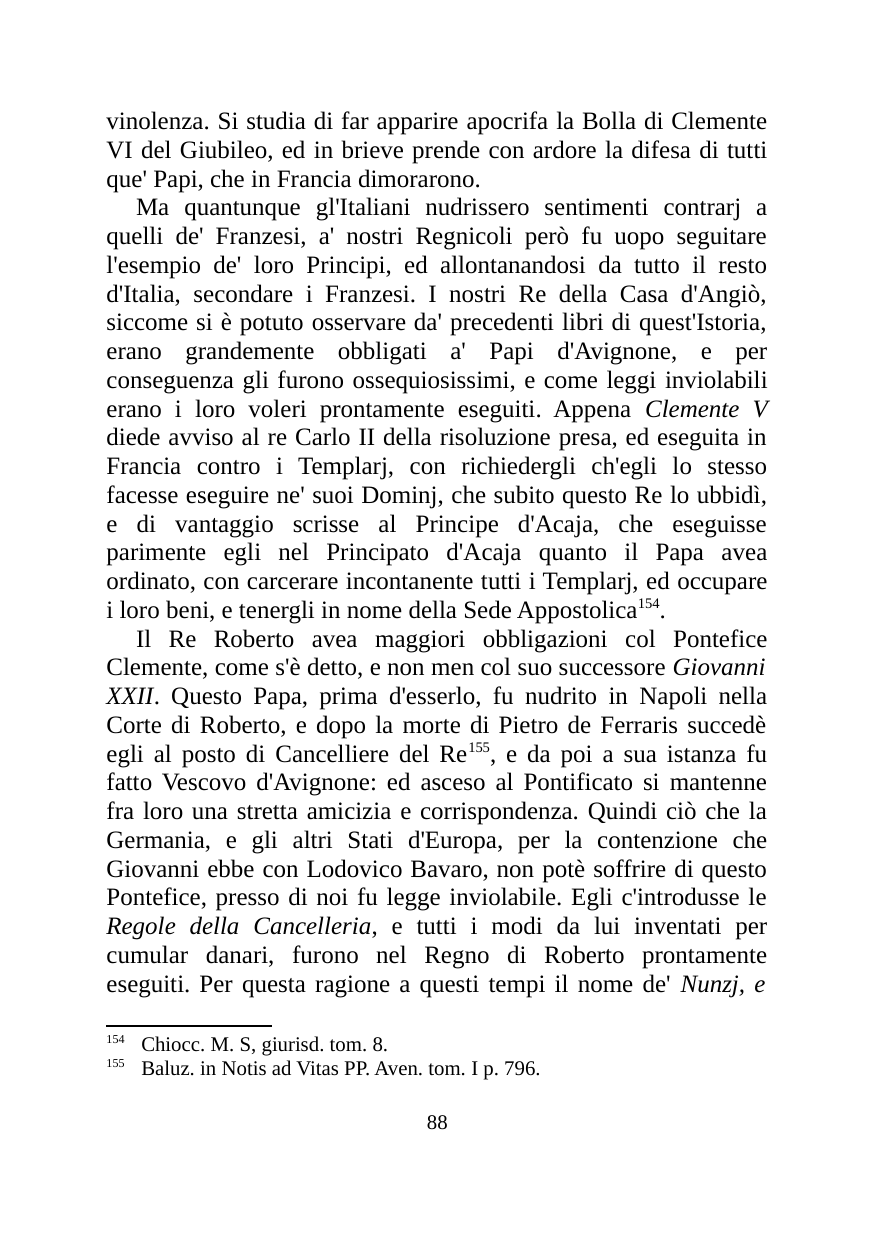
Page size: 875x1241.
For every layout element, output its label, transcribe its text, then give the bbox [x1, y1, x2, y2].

text Ma quantunque gl'Italiani nudrissero sentimenti contrarj a quelli de' Franzesi, a' nostri Regnicoli però fu uopo seguitare l'esempio de' loro Principi, ed allontanandosi da tutto il resto d'Italia, secondare i Franzesi. I nostri Re della Casa d'Angiò, siccome si è potuto osservare da' precedenti libri di quest'Istoria, erano grandemente obbligati a' Papi d'Avignone, e per conseguenza gli furono ossequiosissimi, e come leggi inviolabili erano i loro voleri prontamente eseguiti. Appena Clemente V diede avviso al re Carlo II della risoluzione presa, ed eseguita in Francia contro i Templarj, con richiedergli ch'egli lo stesso facesse eseguire ne' suoi Dominj, che subito questo Re lo ubbidì, e di vantaggio scrisse al Principe d'Acaja, che eseguisse parimente egli nel Principato d'Acaja quanto il Papa avea ordinato, con carcerare incontanente tutti i Templarj, ed occupare i loro beni, e tenergli in nome della Sede Appostolica. [106, 192, 768, 624]
text Baluz. in Notis ad Vitas PP. Aven. tom. I p. 796. [106, 1056, 768, 1080]
text vinolenza. Si studia di far apparire apocrifa la Bolla di Clemente VI del Giubileo, ed in brieve prende con ardore la difesa di tutti que' Papi, che in Francia dimorarono. [106, 106, 768, 192]
text Il Re Roberto avea maggiori obbligazioni col Pontefice Clemente, come s'è detto, e non men col suo successore Giovanni XXII. Questo Papa, prima d'esserlo, fu nudrito in Napoli nella Corte di Roberto, e dopo la morte di Pietro de Ferraris succedè egli al posto di Cancelliere del Re, e da poi a sua istanza fu fatto Vescovo d'Avignone: ed asceso al Pontificato si mantenne fra loro una stretta amicizia e corrispondenza. Quindi ciò che la Germania, e gli altri Stati d'Europa, per la contenzione che Giovanni ebbe con Lodovico Bavaro, non potè soffrire di questo Pontefice, presso di noi fu legge inviolabile. Egli c'introdusse le Regole della Cancelleria, e tutti i modi da lui inventati per cumular danari, furono nel Regno di Roberto prontamente eseguiti. Per questa ragione a questi tempi il nome de' Nunzj, e [106, 624, 768, 997]
text Chiocc. M. S, giurisd. tom. 8. [106, 1032, 768, 1056]
